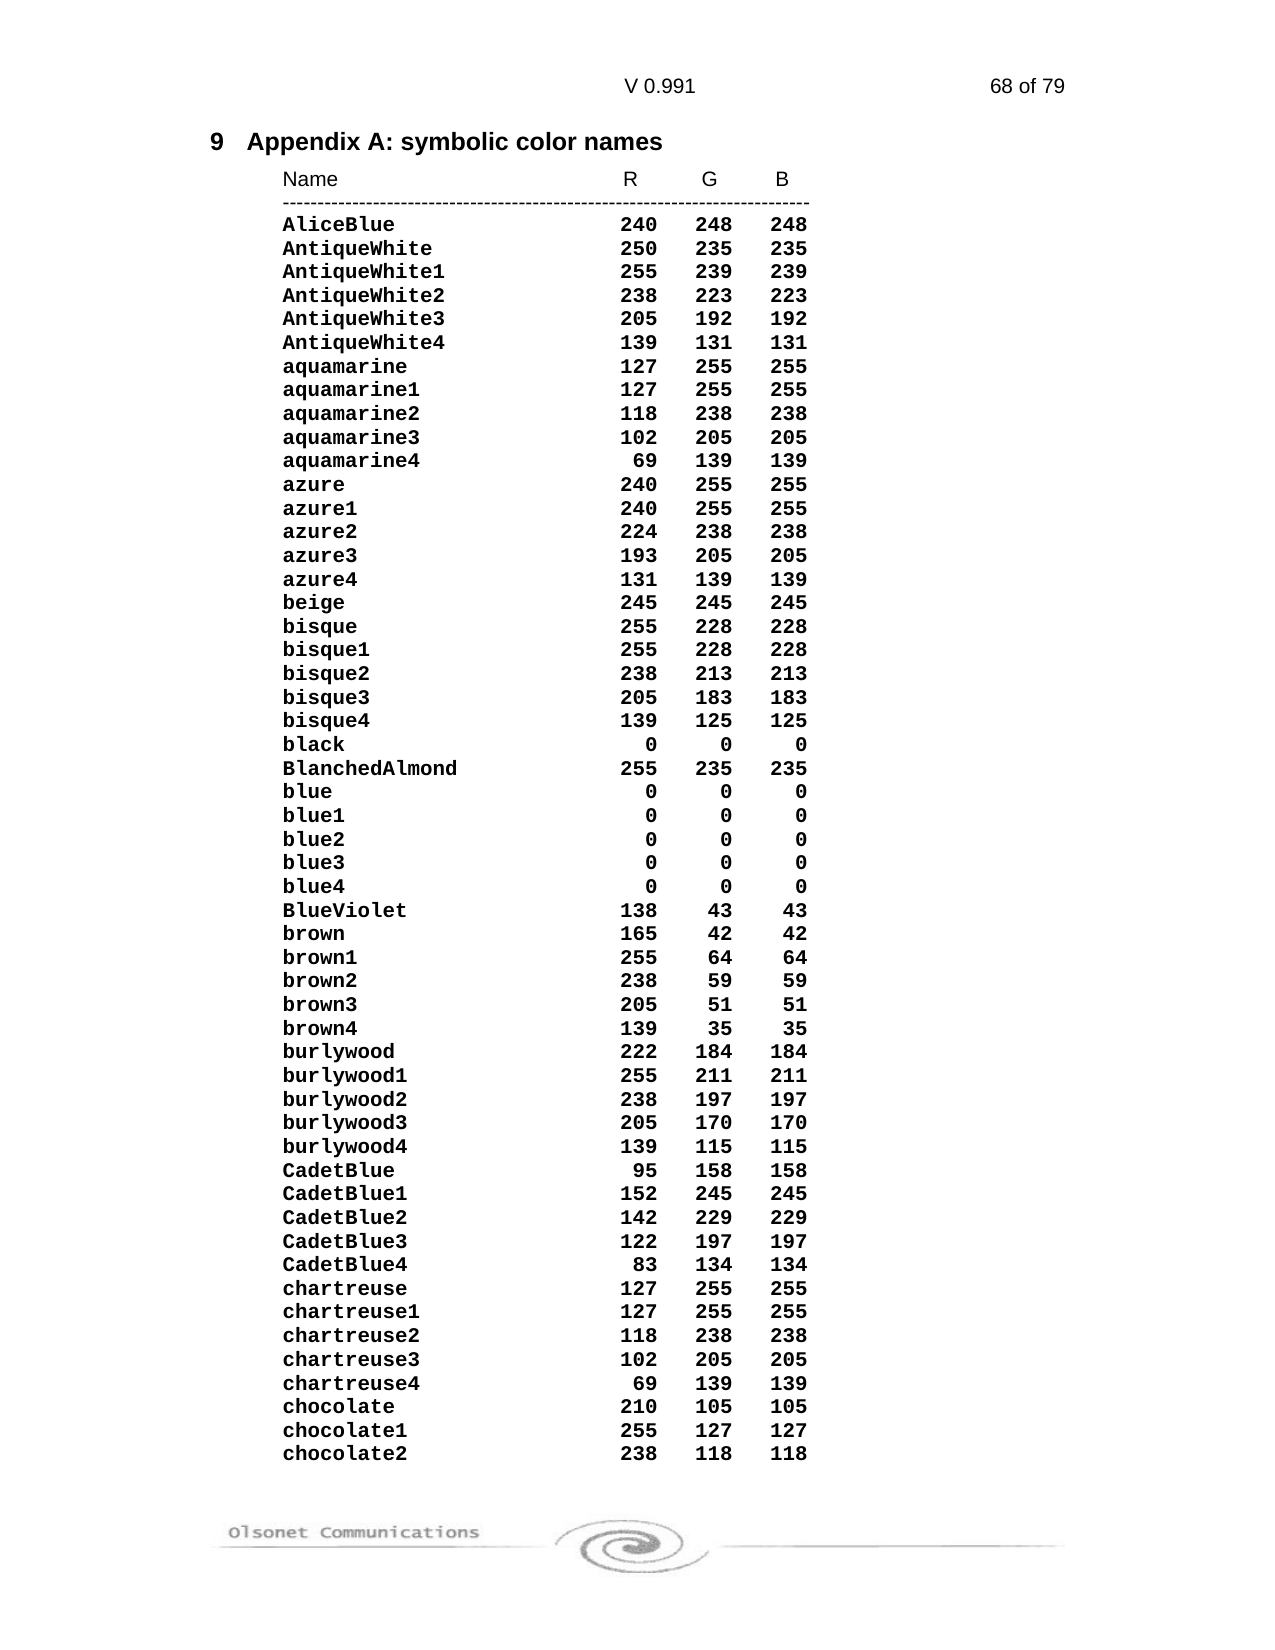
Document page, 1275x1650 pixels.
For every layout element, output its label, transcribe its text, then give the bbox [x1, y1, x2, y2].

text CadetBlue3 122 197 197 [282, 1231, 1065, 1254]
text blue4 0 0 0 [282, 876, 1065, 899]
text brown1 255 64 64 [282, 947, 1065, 971]
text aquamarine4 69 139 139 [282, 450, 1065, 474]
text blue3 0 0 0 [282, 852, 1065, 876]
text blue 0 0 0 [282, 781, 1065, 805]
text AntiqueWhite2 238 223 223 [282, 285, 1065, 308]
text azure2 224 238 238 [282, 521, 1065, 545]
text aquamarine2 118 238 238 [282, 403, 1065, 427]
text beige 245 245 245 [282, 592, 1065, 616]
text chartreuse2 118 238 238 [282, 1325, 1065, 1349]
text burlywood 222 184 184 [282, 1041, 1065, 1065]
text blue1 0 0 0 [282, 805, 1065, 829]
text CadetBlue4 83 134 134 [282, 1254, 1065, 1278]
subtitle Appendix A: symbolic color names [210, 128, 1065, 156]
text AntiqueWhite4 139 131 131 [282, 332, 1065, 356]
text aquamarine1 127 255 255 [282, 379, 1065, 403]
text blue2 0 0 0 [282, 829, 1065, 852]
text chartreuse4 69 139 139 [282, 1372, 1065, 1396]
text bisque1 255 228 228 [282, 639, 1065, 663]
text brown3 205 51 51 [282, 994, 1065, 1018]
text azure4 131 139 139 [282, 568, 1065, 592]
text CadetBlue1 152 245 245 [282, 1183, 1065, 1207]
text chocolate1 255 127 127 [282, 1420, 1065, 1443]
text AntiqueWhite1 255 239 239 [282, 261, 1065, 285]
text azure3 193 205 205 [282, 545, 1065, 568]
text AntiqueWhite 250 235 235 [282, 237, 1065, 261]
text bisque3 205 183 183 [282, 687, 1065, 710]
text azure1 240 255 255 [282, 498, 1065, 521]
text BlueViolet 138 43 43 [282, 899, 1065, 923]
text brown4 139 35 35 [282, 1018, 1065, 1041]
text Name R G B [282, 167, 1065, 191]
text chocolate 210 105 105 [282, 1396, 1065, 1420]
text brown2 238 59 59 [282, 971, 1065, 994]
text chartreuse3 102 205 205 [282, 1349, 1065, 1372]
text BlanchedAlmond 255 235 235 [282, 758, 1065, 781]
text AliceBlue 240 248 248 [282, 214, 1065, 237]
text CadetBlue 95 158 158 [282, 1160, 1065, 1183]
text brown 165 42 42 [282, 923, 1065, 947]
text burlywood4 139 115 115 [282, 1136, 1065, 1160]
text burlywood3 205 170 170 [282, 1112, 1065, 1136]
text chartreuse 127 255 255 [282, 1278, 1065, 1302]
text bisque4 139 125 125 [282, 710, 1065, 734]
text ---------------------------------------------------------------------------- [282, 191, 1065, 214]
text black 0 0 0 [282, 734, 1065, 758]
text chartreuse1 127 255 255 [282, 1302, 1065, 1325]
text bisque2 238 213 213 [282, 663, 1065, 687]
text azure 240 255 255 [282, 474, 1065, 498]
text CadetBlue2 142 229 229 [282, 1207, 1065, 1231]
text aquamarine3 102 205 205 [282, 427, 1065, 450]
text chocolate2 238 118 118 [282, 1443, 1065, 1467]
text aquamarine 127 255 255 [282, 356, 1065, 379]
text AntiqueWhite3 205 192 192 [282, 308, 1065, 332]
text bisque 255 228 228 [282, 616, 1065, 639]
text burlywood2 238 197 197 [282, 1089, 1065, 1112]
picture [210, 1504, 1065, 1596]
text burlywood1 255 211 211 [282, 1065, 1065, 1089]
